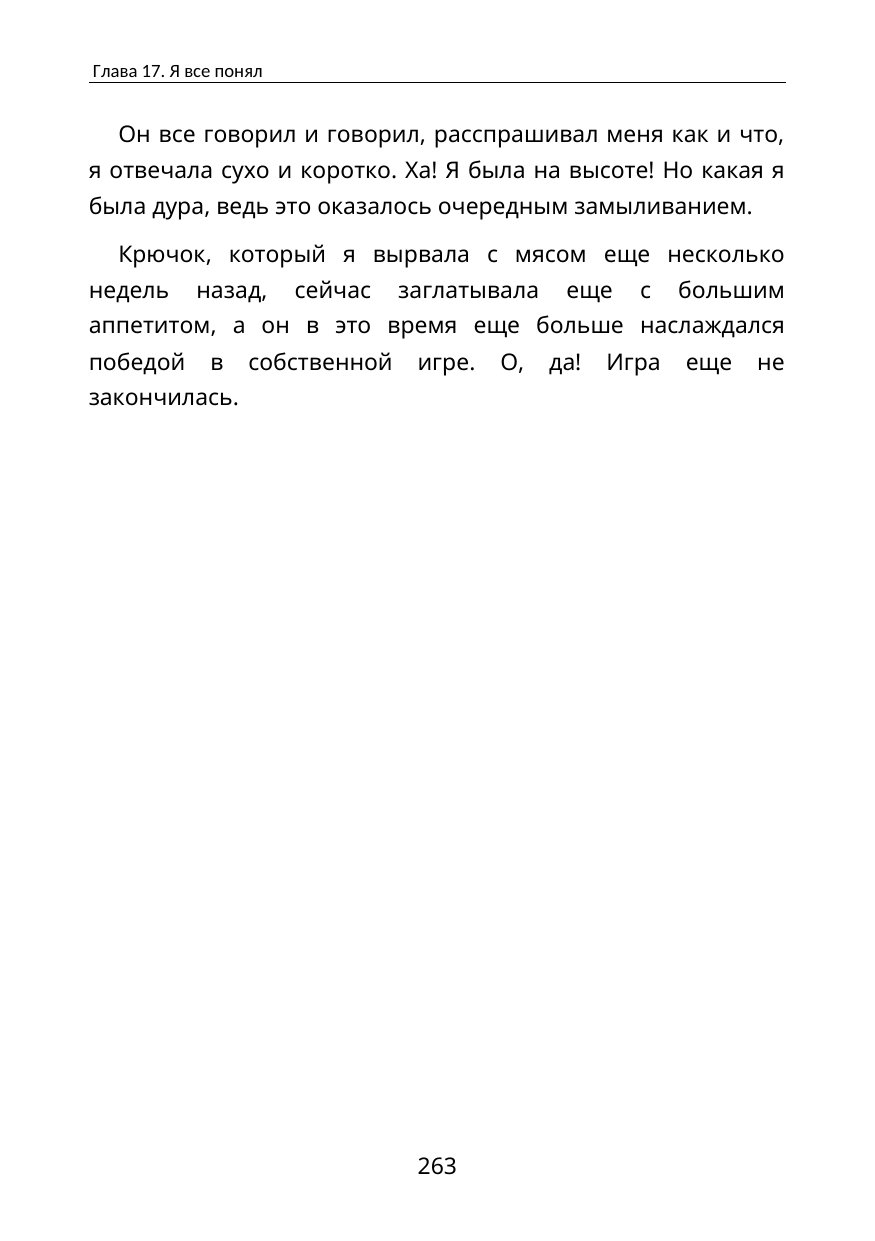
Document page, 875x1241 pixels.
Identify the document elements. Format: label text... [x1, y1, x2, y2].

text Крючок, который я вырвала с мясом еще несколько недель назад, сейчас заглатывала еще с большим аппетитом, а он в это время еще больше наслаждался победой в собственной игре. О, да! Игра еще не закончилась. [88, 238, 786, 413]
text Он все говорил и говорил, расспрашивал меня как и что, я отвечала сухо и коротко. Ха! Я была на высоте! Но какая я была дура, ведь это оказалось очередным замыливанием. [88, 118, 786, 221]
